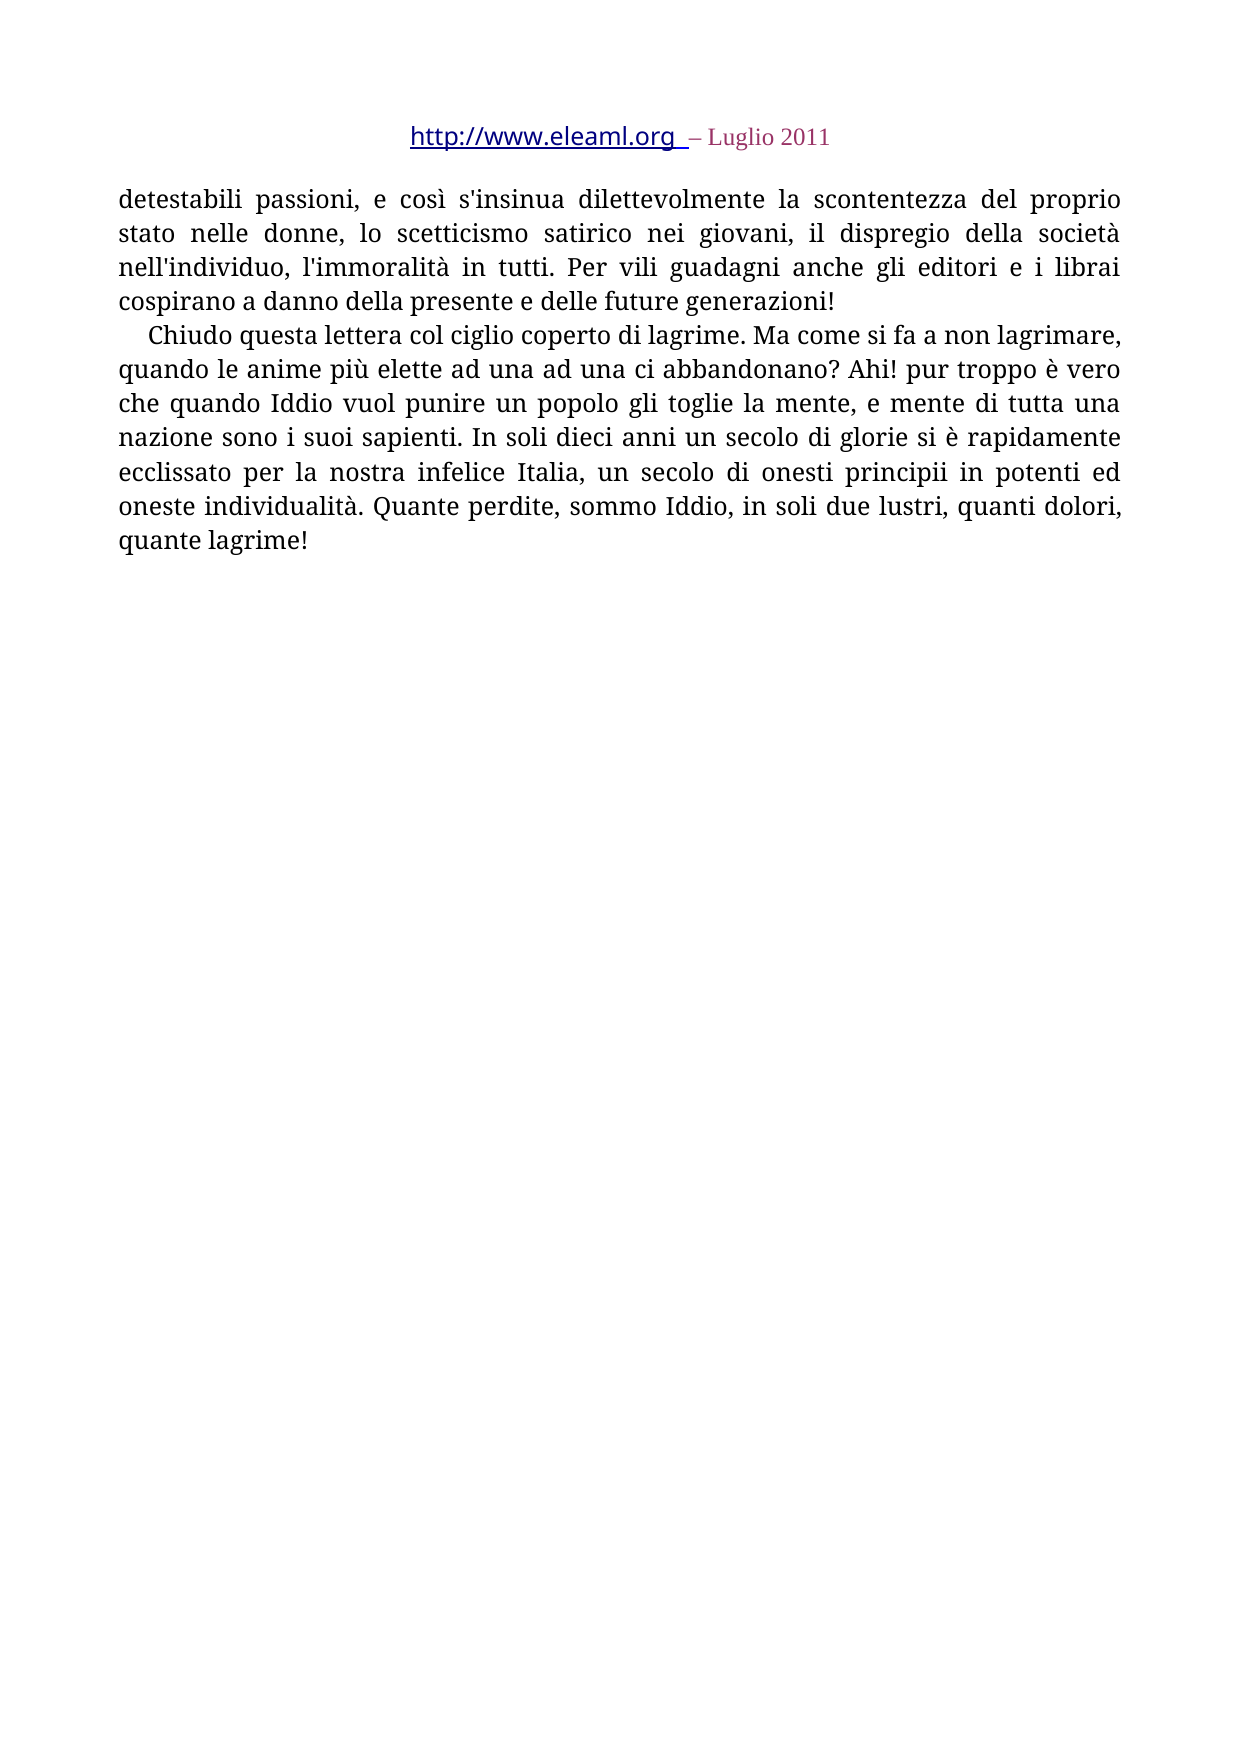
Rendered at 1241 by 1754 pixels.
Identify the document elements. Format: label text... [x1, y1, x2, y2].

text Chiudo questa lettera col ciglio coperto di lagrime. Ma come si fa a non lagrimare, quando le anime più elette ad una ad una ci abbandonano? Ahi! pur troppo è vero che quando Iddio vuol punire un popolo gli toglie la mente, e mente di tutta una nazione sono i suoi sapienti. In soli dieci anni un secolo di glorie si è rapidamente ecclissato per la nostra infelice Italia, un secolo di onesti principii in potenti ed oneste individualità. Quante perdite, sommo Iddio, in soli due lustri, quanti dolori, quante lagrime! [118, 318, 1122, 556]
text detestabili passioni, e così s'insinua dilettevolmente la scontentezza del proprio stato nelle donne, lo scetticismo satirico nei giovani, il dispregio della società nell'individuo, l'immoralità in tutti. Per vili guadagni anche gli editori e i librai cospirano a danno della presente e delle future generazioni! [118, 182, 1122, 318]
